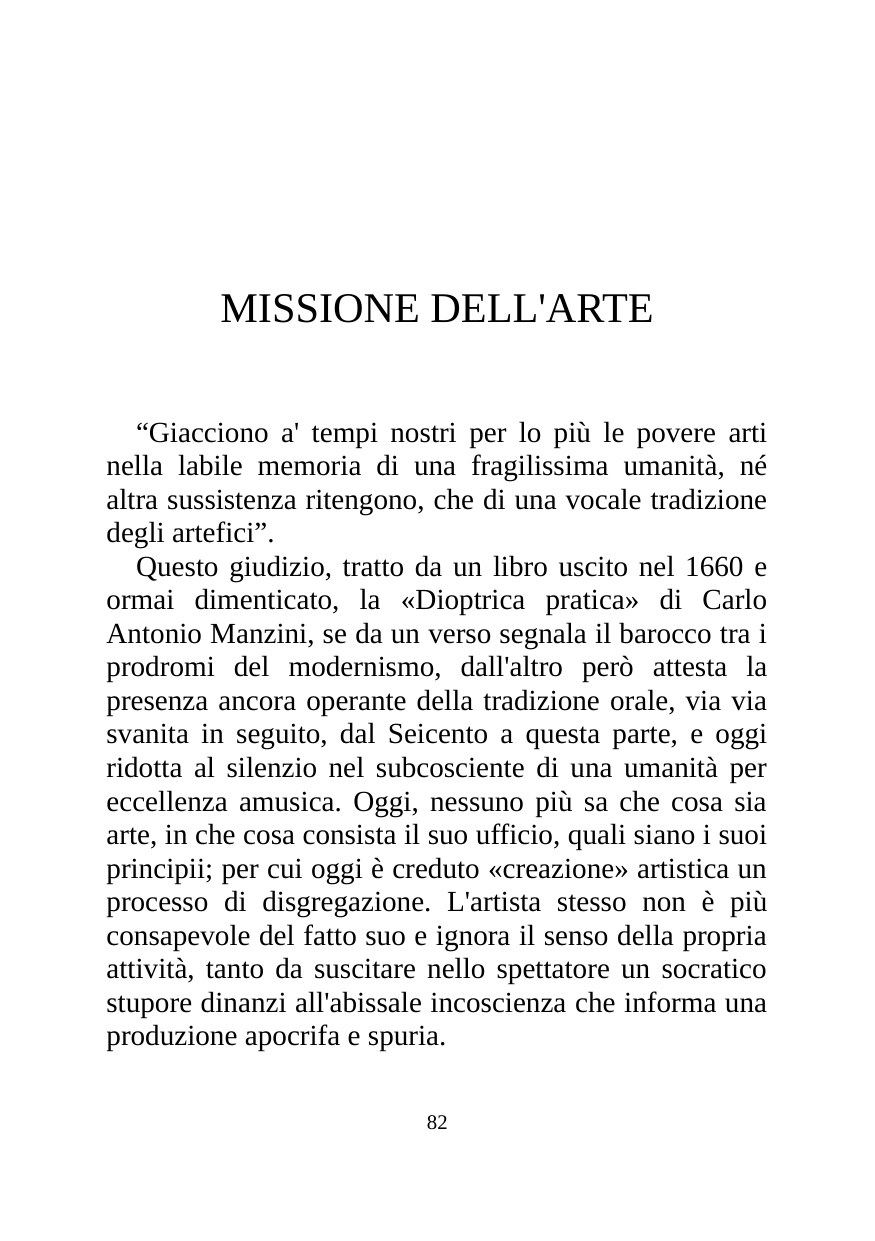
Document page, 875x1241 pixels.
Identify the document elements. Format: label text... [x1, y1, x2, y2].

text Questo giudizio, tratto da un libro uscito nel 1660 e ormai dimenticato, la «Dioptrica pratica» di Carlo Antonio Manzini, se da un verso segnala il barocco tra i prodromi del modernismo, dall'altro però attesta la presenza ancora operante della tradizione orale, via via svanita in seguito, dal Seicento a questa parte, e oggi ridotta al silenzio nel subcosciente di una umanità per eccellenza amusica. Oggi, nessuno più sa che cosa sia arte, in che cosa consista il suo ufficio, quali siano i suoi principii; per cui oggi è creduto «creazione» artistica un processo di disgregazione. L'artista stesso non è più consapevole del fatto suo e ignora il senso della propria attività, tanto da suscitare nello spettatore un socratico stupore dinanzi all'abissale incoscienza che informa una produzione apocrifa e spuria. [106, 549, 768, 1052]
subtitle MISSIONE DELL'ARTE [106, 283, 768, 332]
text “Giacciono a' tempi nostri per lo più le povere arti nella labile memoria di una fragilissima umanità, né altra sussistenza ritengono, che di una vocale tradizione degli artefici”. [106, 415, 768, 549]
